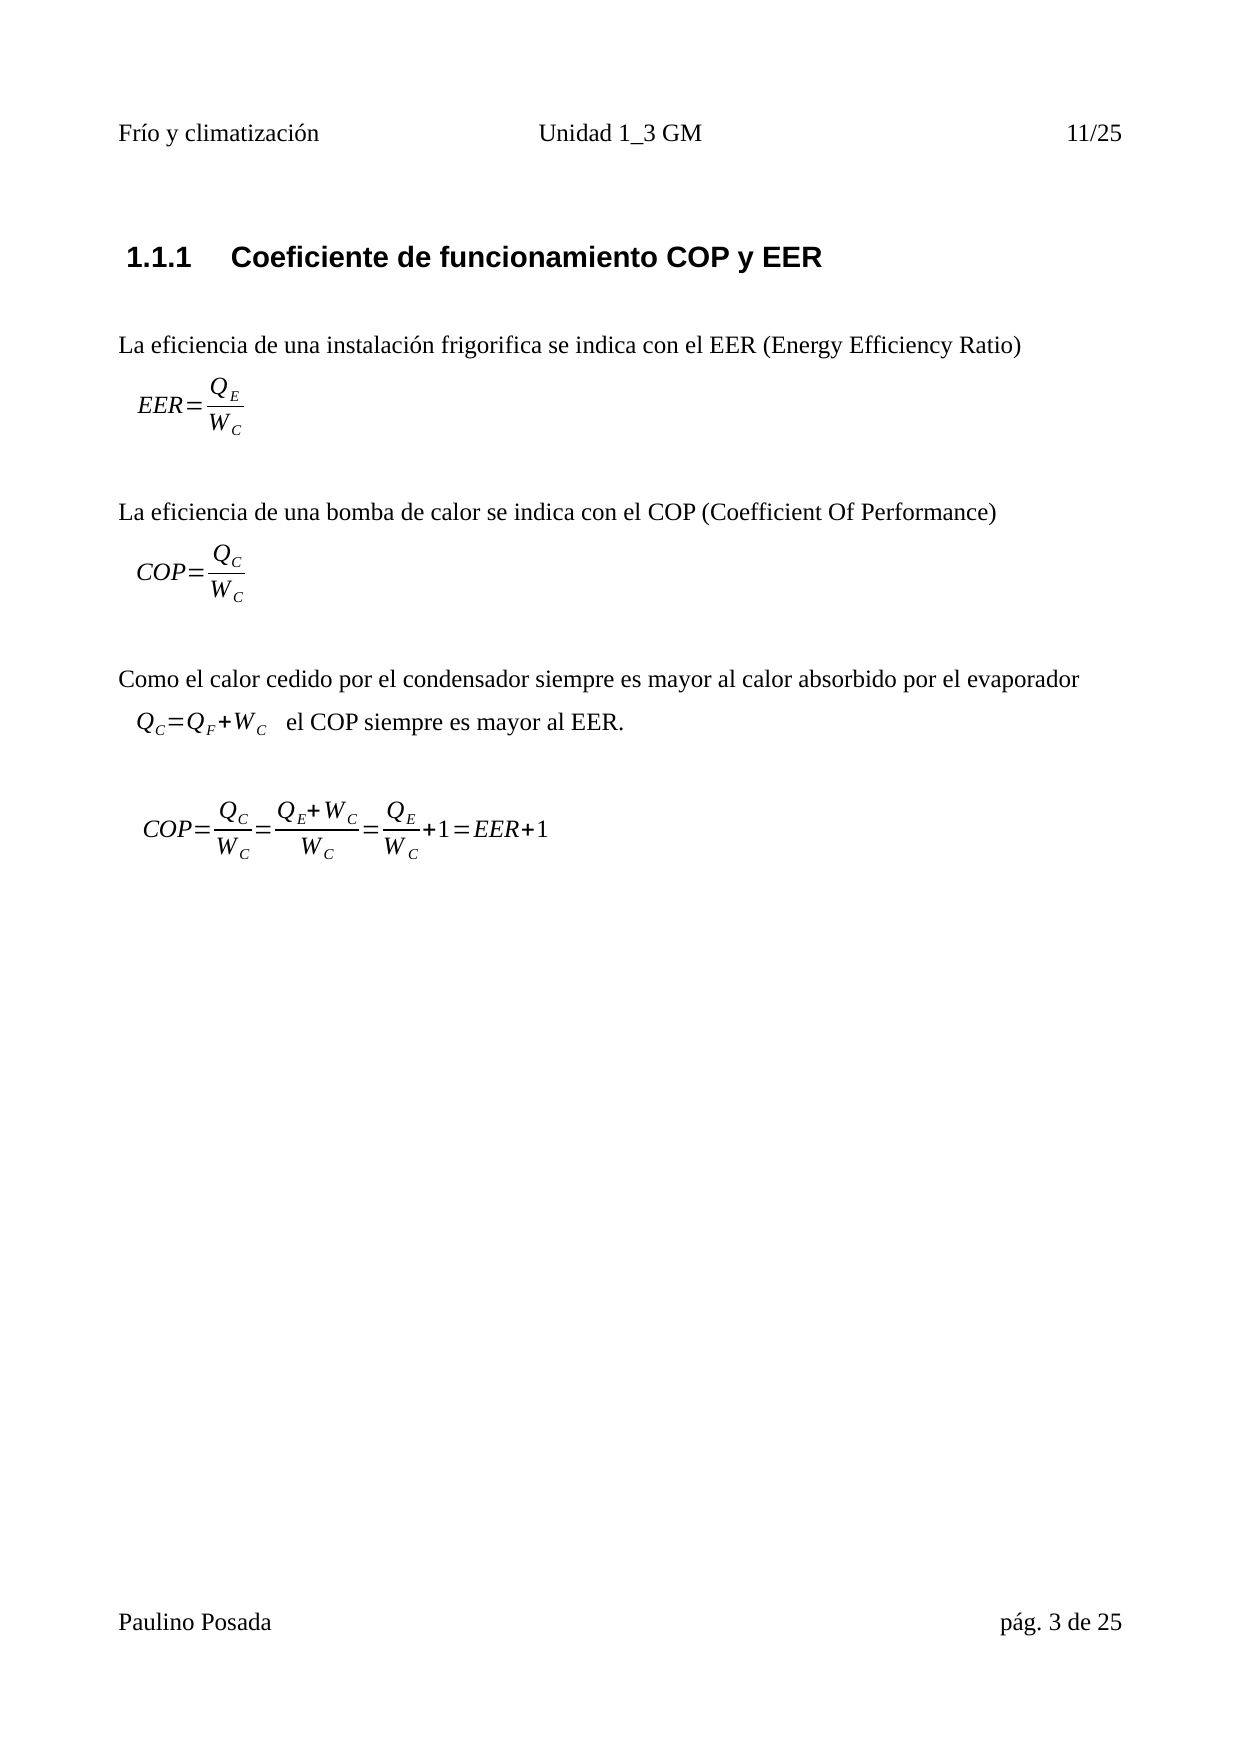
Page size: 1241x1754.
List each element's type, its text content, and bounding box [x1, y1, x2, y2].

text La eficiencia de una instalación frigorifica se indica con el EER (Energy Efficiency Ratio) [118, 330, 1122, 358]
text el COP siempre es mayor al EER. [118, 707, 1122, 739]
subtitle Coeficiente de funcionamiento COP y EER [118, 240, 1122, 274]
text Como el calor cedido por el condensador siempre es mayor al calor absorbido por el evaporador [118, 664, 1122, 692]
text La eficiencia de una bomba de calor se indica con el COP (Coefficient Of Performance) [118, 497, 1122, 525]
